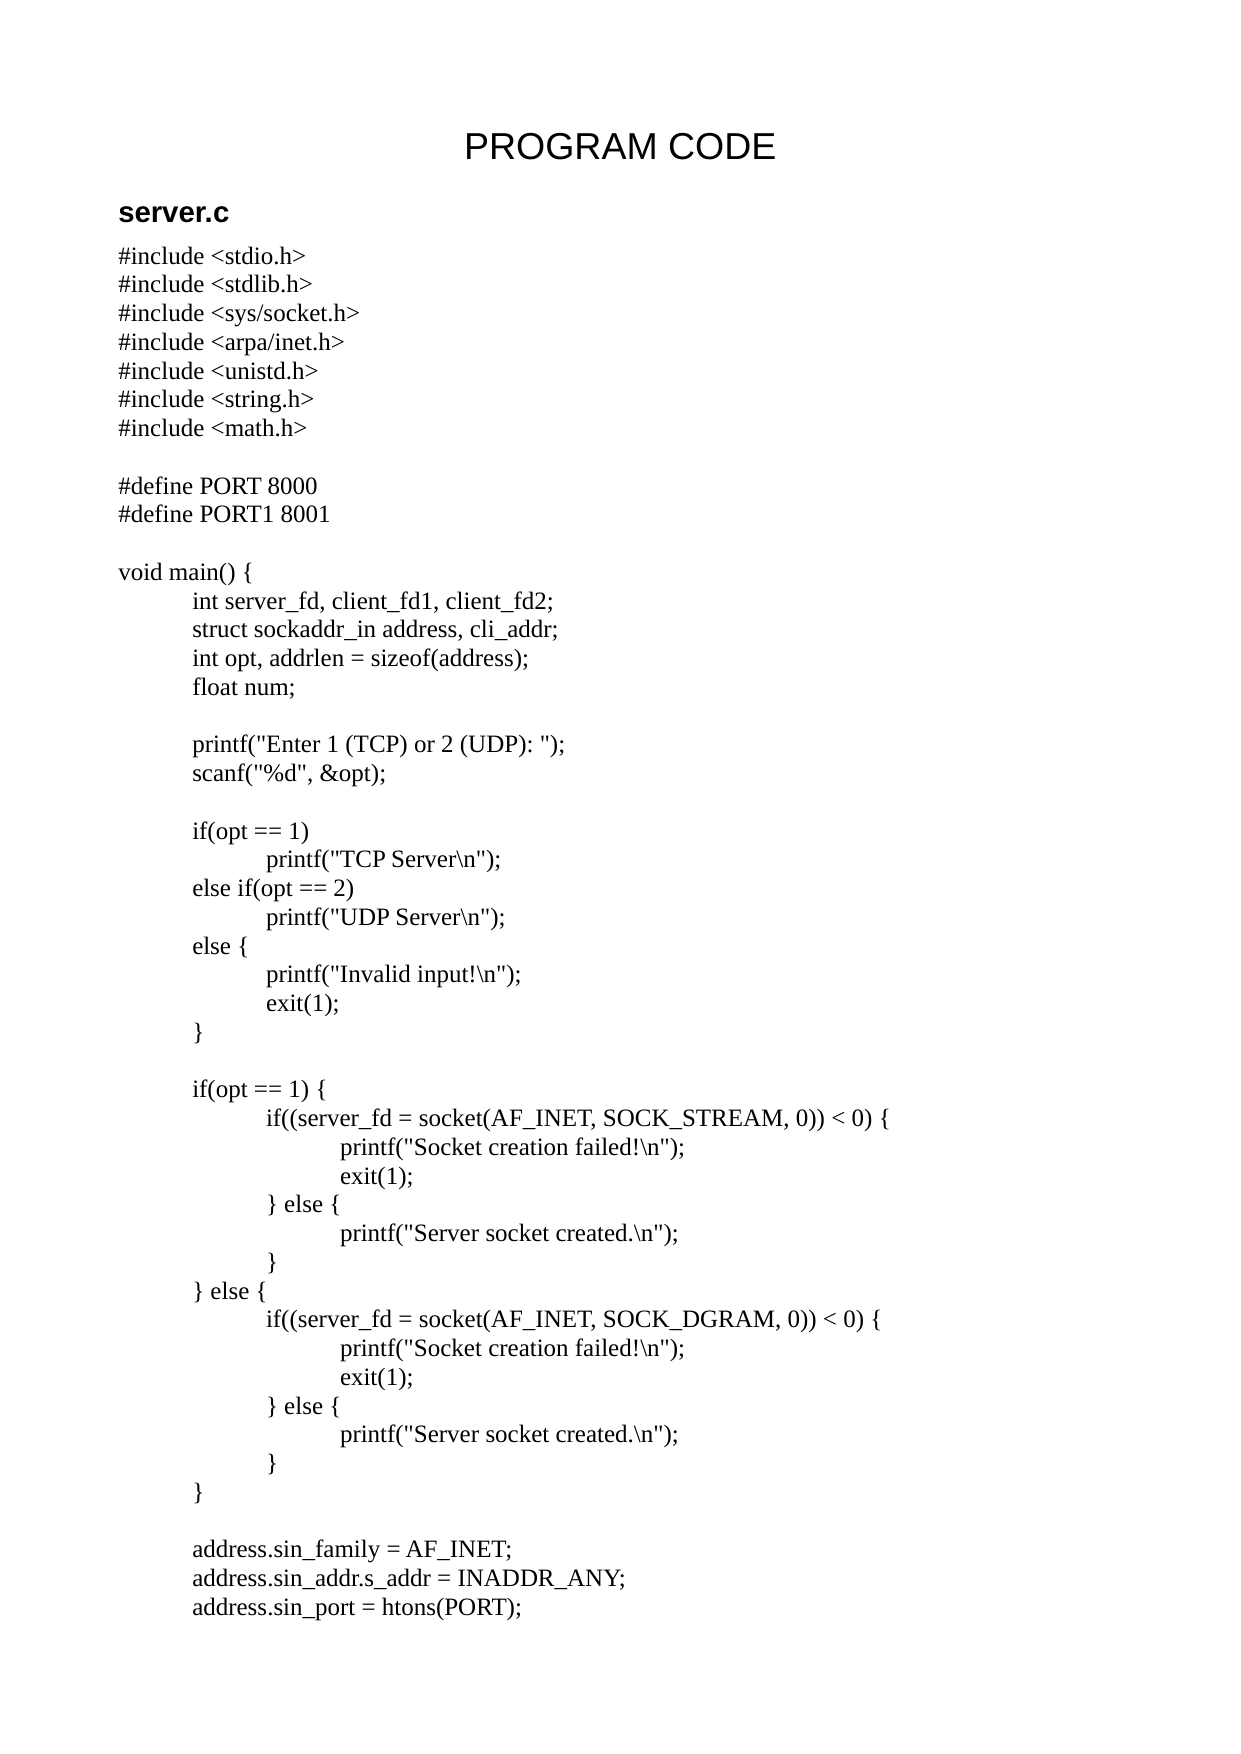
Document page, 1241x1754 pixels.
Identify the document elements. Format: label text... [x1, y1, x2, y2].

text } [118, 1477, 1122, 1506]
text printf("Invalid input!\n"); [118, 959, 1122, 988]
text printf("Server socket created.\n"); [118, 1218, 1122, 1247]
text printf("Enter 1 (TCP) or 2 (UDP): "); [118, 729, 1122, 758]
text #include <arpa/inet.h> [118, 327, 1122, 356]
text if(opt == 1) [118, 816, 1122, 844]
text int opt, addrlen = sizeof(address); [118, 643, 1122, 672]
text printf("Socket creation failed!\n"); [118, 1132, 1122, 1161]
text } else { [118, 1391, 1122, 1419]
text #include <sys/socket.h> [118, 298, 1122, 327]
text } [118, 1448, 1122, 1477]
text float num; [118, 672, 1122, 701]
text } [118, 1017, 1122, 1046]
text void main() { [118, 557, 1122, 586]
text address.sin_addr.s_addr = INADDR_ANY; [118, 1563, 1122, 1592]
text printf("Server socket created.\n"); [118, 1419, 1122, 1448]
text if(opt == 1) { [118, 1074, 1122, 1103]
text printf("TCP Server\n"); [118, 844, 1122, 873]
text address.sin_family = AF_INET; [118, 1534, 1122, 1563]
text else if(opt == 2) [118, 873, 1122, 902]
text if((server_fd = socket(AF_INET, SOCK_DGRAM, 0)) < 0) { [118, 1304, 1122, 1333]
text #include <unistd.h> [118, 356, 1122, 384]
text else { [118, 931, 1122, 959]
text #include <stdio.h> [118, 241, 1122, 269]
text struct sockaddr_in address, cli_addr; [118, 614, 1122, 643]
text #include <string.h> [118, 384, 1122, 413]
text exit(1); [118, 988, 1122, 1017]
text scanf("%d", &opt); [118, 758, 1122, 787]
text #define PORT1 8001 [118, 499, 1122, 528]
text printf("Socket creation failed!\n"); [118, 1333, 1122, 1362]
text } [118, 1247, 1122, 1276]
text if((server_fd = socket(AF_INET, SOCK_STREAM, 0)) < 0) { [118, 1103, 1122, 1132]
text #define PORT 8000 [118, 471, 1122, 499]
subtitle PROGRAM CODE [118, 124, 1122, 167]
text } else { [118, 1189, 1122, 1218]
text exit(1); [118, 1362, 1122, 1391]
subtitle server.c [118, 194, 1122, 228]
text printf("UDP Server\n"); [118, 902, 1122, 931]
text exit(1); [118, 1161, 1122, 1189]
text address.sin_port = htons(PORT); [118, 1592, 1122, 1621]
text #include <math.h> [118, 413, 1122, 442]
text #include <stdlib.h> [118, 269, 1122, 298]
text } else { [118, 1276, 1122, 1304]
text int server_fd, client_fd1, client_fd2; [118, 586, 1122, 614]
